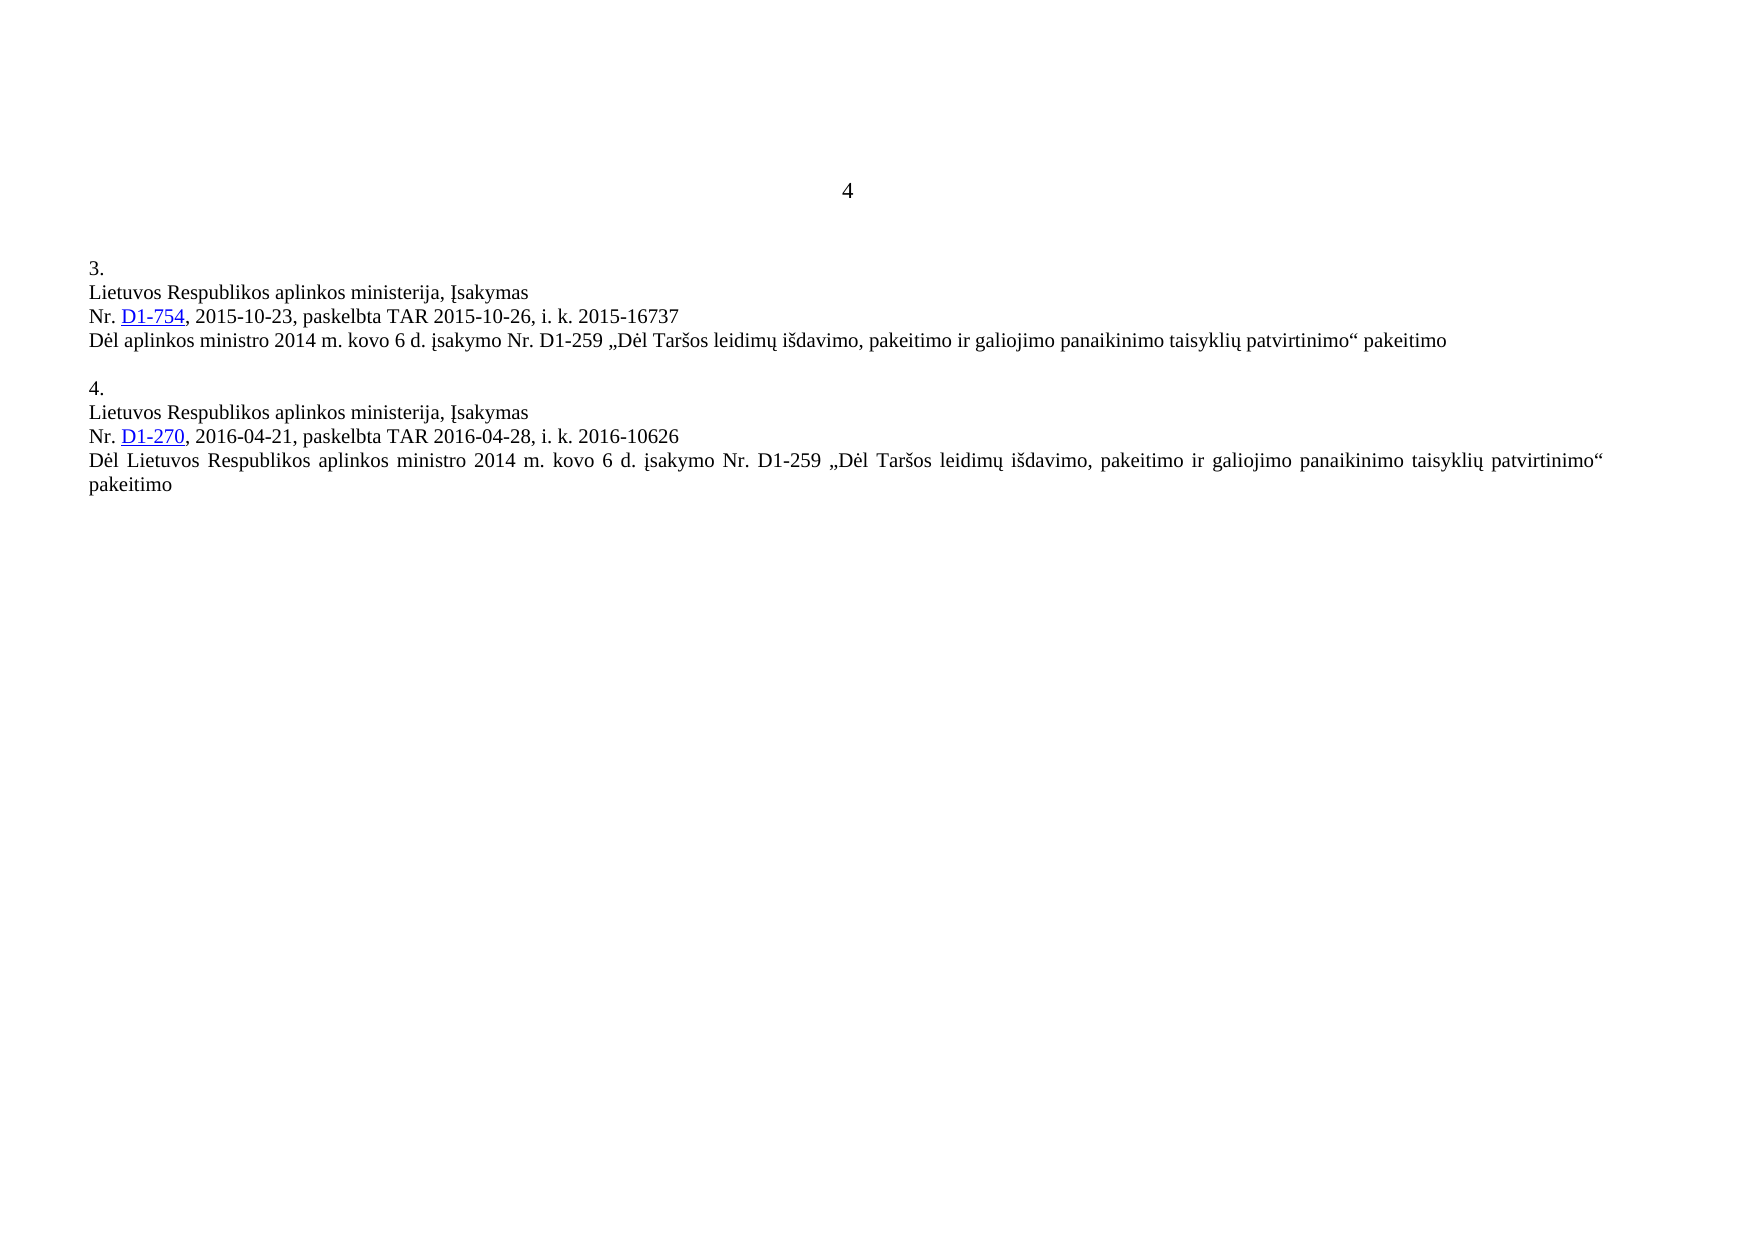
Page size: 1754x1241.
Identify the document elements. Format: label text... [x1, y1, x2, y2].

text Nr. D1-270, 2016-04-21, paskelbta TAR 2016-04-28, i. k. 2016-10626 [89, 424, 1606, 448]
text Dėl Lietuvos Respublikos aplinkos ministro 2014 m. kovo 6 d. įsakymo Nr. D1-259 „Dėl Taršos leidimų išdavimo, pakeitimo ir galiojimo panaikinimo taisyklių patvirtinimo“ pakeitimo [89, 448, 1606, 496]
text 3. [89, 256, 1606, 280]
text Lietuvos Respublikos aplinkos ministerija, Įsakymas [89, 280, 1606, 304]
text Lietuvos Respublikos aplinkos ministerija, Įsakymas [89, 400, 1606, 424]
text Nr. D1-754, 2015-10-23, paskelbta TAR 2015-10-26, i. k. 2015-16737 [89, 304, 1606, 328]
text Dėl aplinkos ministro 2014 m. kovo 6 d. įsakymo Nr. D1-259 „Dėl Taršos leidimų išdavimo, pakeitimo ir galiojimo panaikinimo taisyklių patvirtinimo“ pakeitimo [89, 328, 1606, 352]
text 4. [89, 376, 1606, 400]
